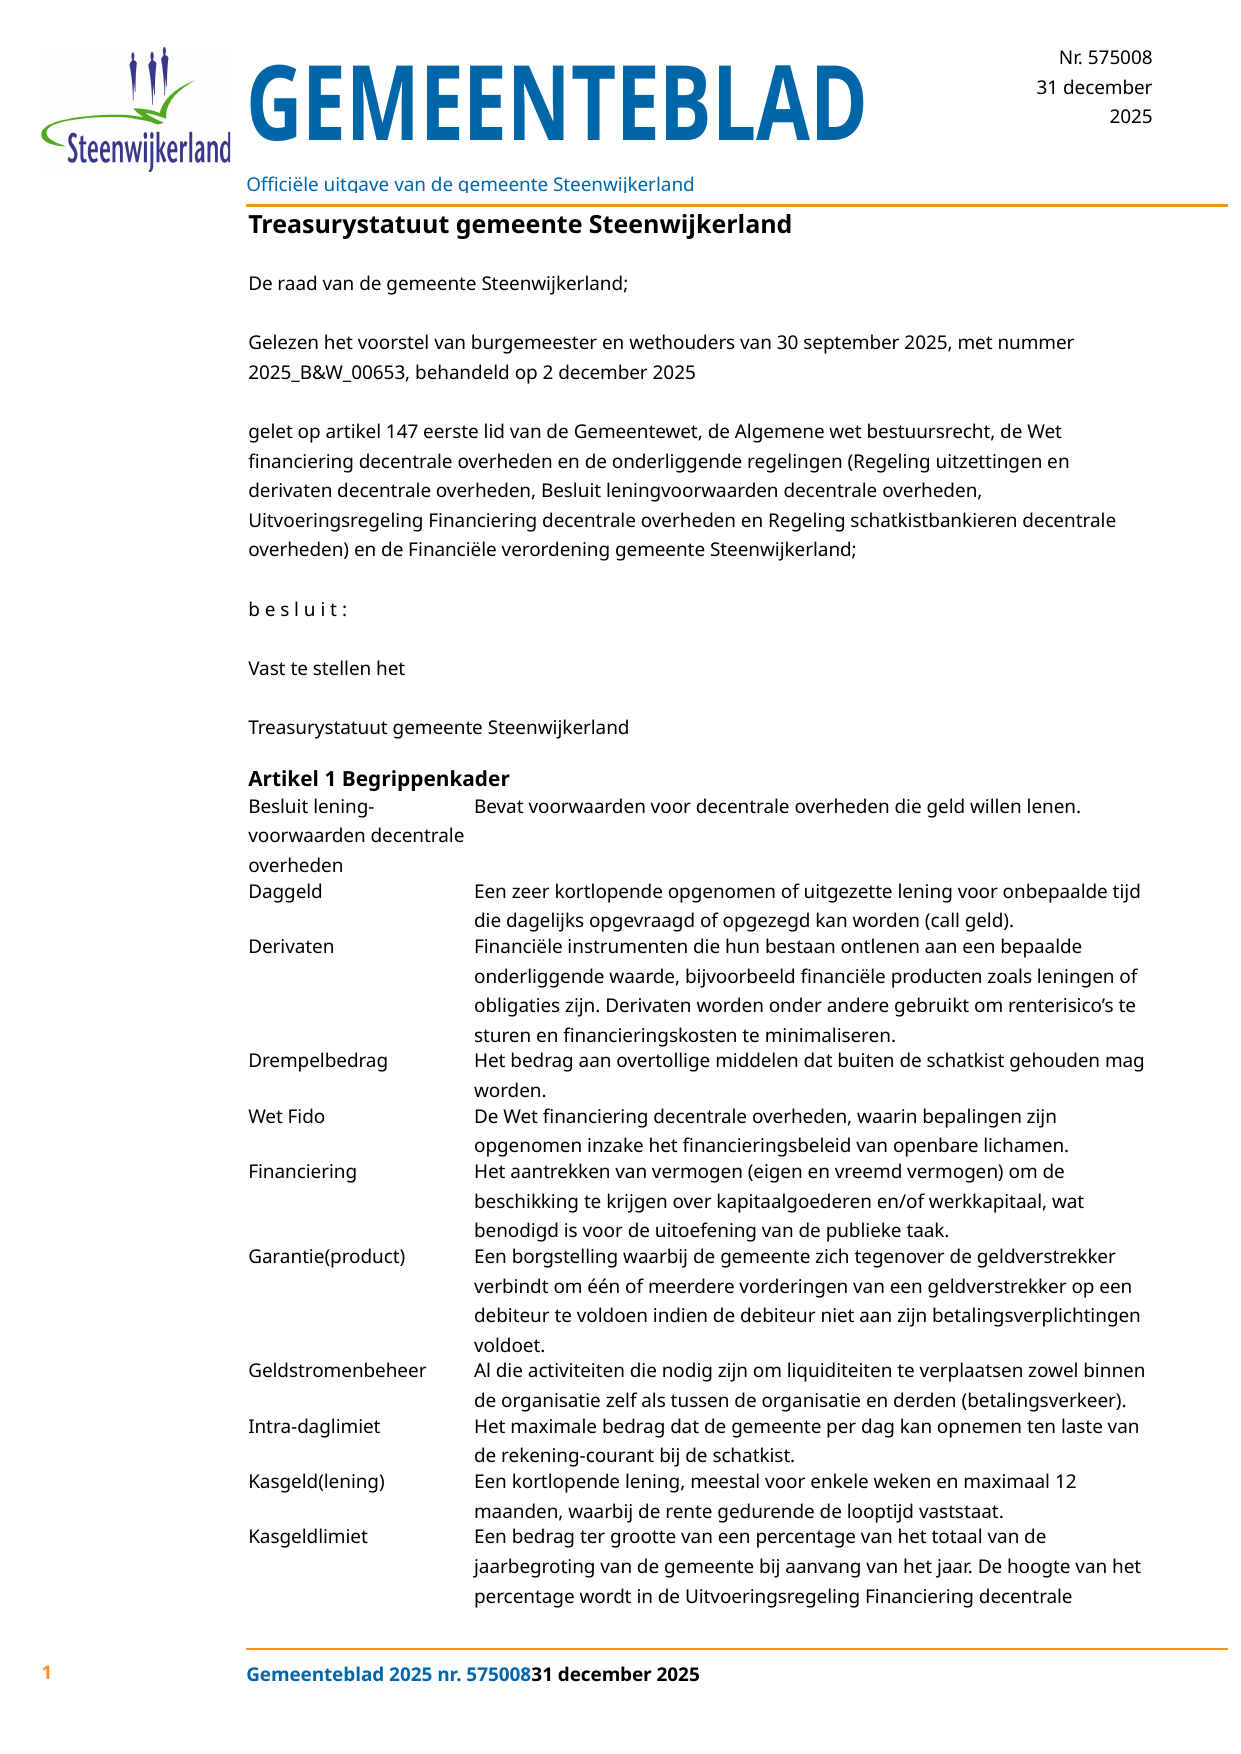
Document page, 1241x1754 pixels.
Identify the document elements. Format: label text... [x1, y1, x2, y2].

table_cell Daggeld [248, 878, 474, 933]
table_cell Het bedrag aan overtollige middelen dat buiten de schatkist gehouden mag worden. [474, 1048, 1152, 1103]
table_cell De Wet financiering decentrale overheden, waarin bepalingen zijn opgenomen inzake het financieringsbeleid van openbare lichamen. [474, 1103, 1152, 1158]
table_cell Het maximale bedrag dat de gemeente per dag kan opnemen ten laste van de rekening-courant bij de schatkist. [474, 1413, 1152, 1468]
table_cell Derivaten [248, 933, 474, 1048]
table_cell Al die activiteiten die nodig zijn om liquiditeiten te verplaatsen zowel binnen de organisatie zelf als tussen de organisatie en derden (betalingsverkeer). [474, 1358, 1152, 1413]
table_cell Geldstromenbeheer [248, 1358, 474, 1413]
table_header Bevat voorwaarden voor decentrale overheden die geld willen lenen. [474, 793, 1152, 878]
table_cell Garantie(product) [248, 1243, 474, 1358]
table_cell Het aantrekken van vermogen (eigen en vreemd vermogen) om de beschikking te krijgen over kapitaalgoederen en/of werkkapitaal, wat benodigd is voor de uitoefening van de publieke taak. [474, 1158, 1152, 1243]
table_cell Een borgstelling waarbij de gemeente zich tegenover de geldverstrekker verbindt om één of meerdere vorderingen van een geldverstrekker op een debiteur te voldoen indien de debiteur niet aan zijn betalingsverplichtingen voldoet. [474, 1243, 1152, 1358]
picture [41, 47, 231, 172]
text gelet op artikel 147 eerste lid van de Gemeentewet, de Algemene wet bestuursrecht, de Wet financiering decentrale overheden en de onderliggende regelingen (Regeling uitzettingen en derivaten decentrale overheden, Besluit leningvoorwaarden decentrale overheden, Uitvoeringsregeling Financiering decentrale overheden en Regeling schatkistbankieren decentrale overheden) en de Financiële verordening gemeente Steenwijkerland; [248, 418, 1152, 562]
table_cell Intra-daglimiet [248, 1413, 474, 1468]
text Artikel 1 Begrippenkader [248, 764, 1152, 793]
table_cell Kasgeldlimiet [248, 1524, 474, 1608]
text b e s l u i t : [248, 596, 1152, 621]
text Treasurystatuut gemeente Steenwijkerland [248, 207, 1152, 241]
table_cell Een kortlopende lening, meestal voor enkele weken en maximaal 12 maanden, waarbij de rente gedurende de looptijd vaststaat. [474, 1468, 1152, 1524]
table_cell Drempelbedrag [248, 1048, 474, 1103]
text Vast te stellen het [248, 655, 1152, 681]
text De raad van de gemeente Steenwijkerland; [248, 270, 1152, 296]
table_cell Een zeer kortlopende opgenomen of uitgezette lening voor onbepaalde tijd die dagelijks opgevraagd of opgezegd kan worden (call geld). [474, 878, 1152, 933]
table_header Besluit lening-voorwaarden decentrale overheden [248, 793, 474, 878]
table_cell Financiering [248, 1158, 474, 1243]
table_cell Wet Fido [248, 1103, 474, 1158]
table_cell Financiële instrumenten die hun bestaan ontlenen aan een bepaalde onderliggende waarde, bijvoorbeeld financiële producten zoals leningen of obligaties zijn. Derivaten worden onder andere gebruikt om renterisico’s te sturen en financieringskosten te minimaliseren. [474, 933, 1152, 1048]
text Treasurystatuut gemeente Steenwijkerland [248, 714, 1152, 740]
text Gelezen het voorstel van burgemeester en wethouders van 30 september 2025, met nummer 2025_B&W_00653, behandeld op 2 december 2025 [248, 329, 1152, 385]
table_cell Een bedrag ter grootte van een percentage van het totaal van de jaarbegroting van de gemeente bij aanvang van het jaar. De hoogte van het percentage wordt in de Uitvoeringsregeling Financiering decentrale [474, 1524, 1152, 1608]
table_cell Kasgeld(lening) [248, 1468, 474, 1524]
